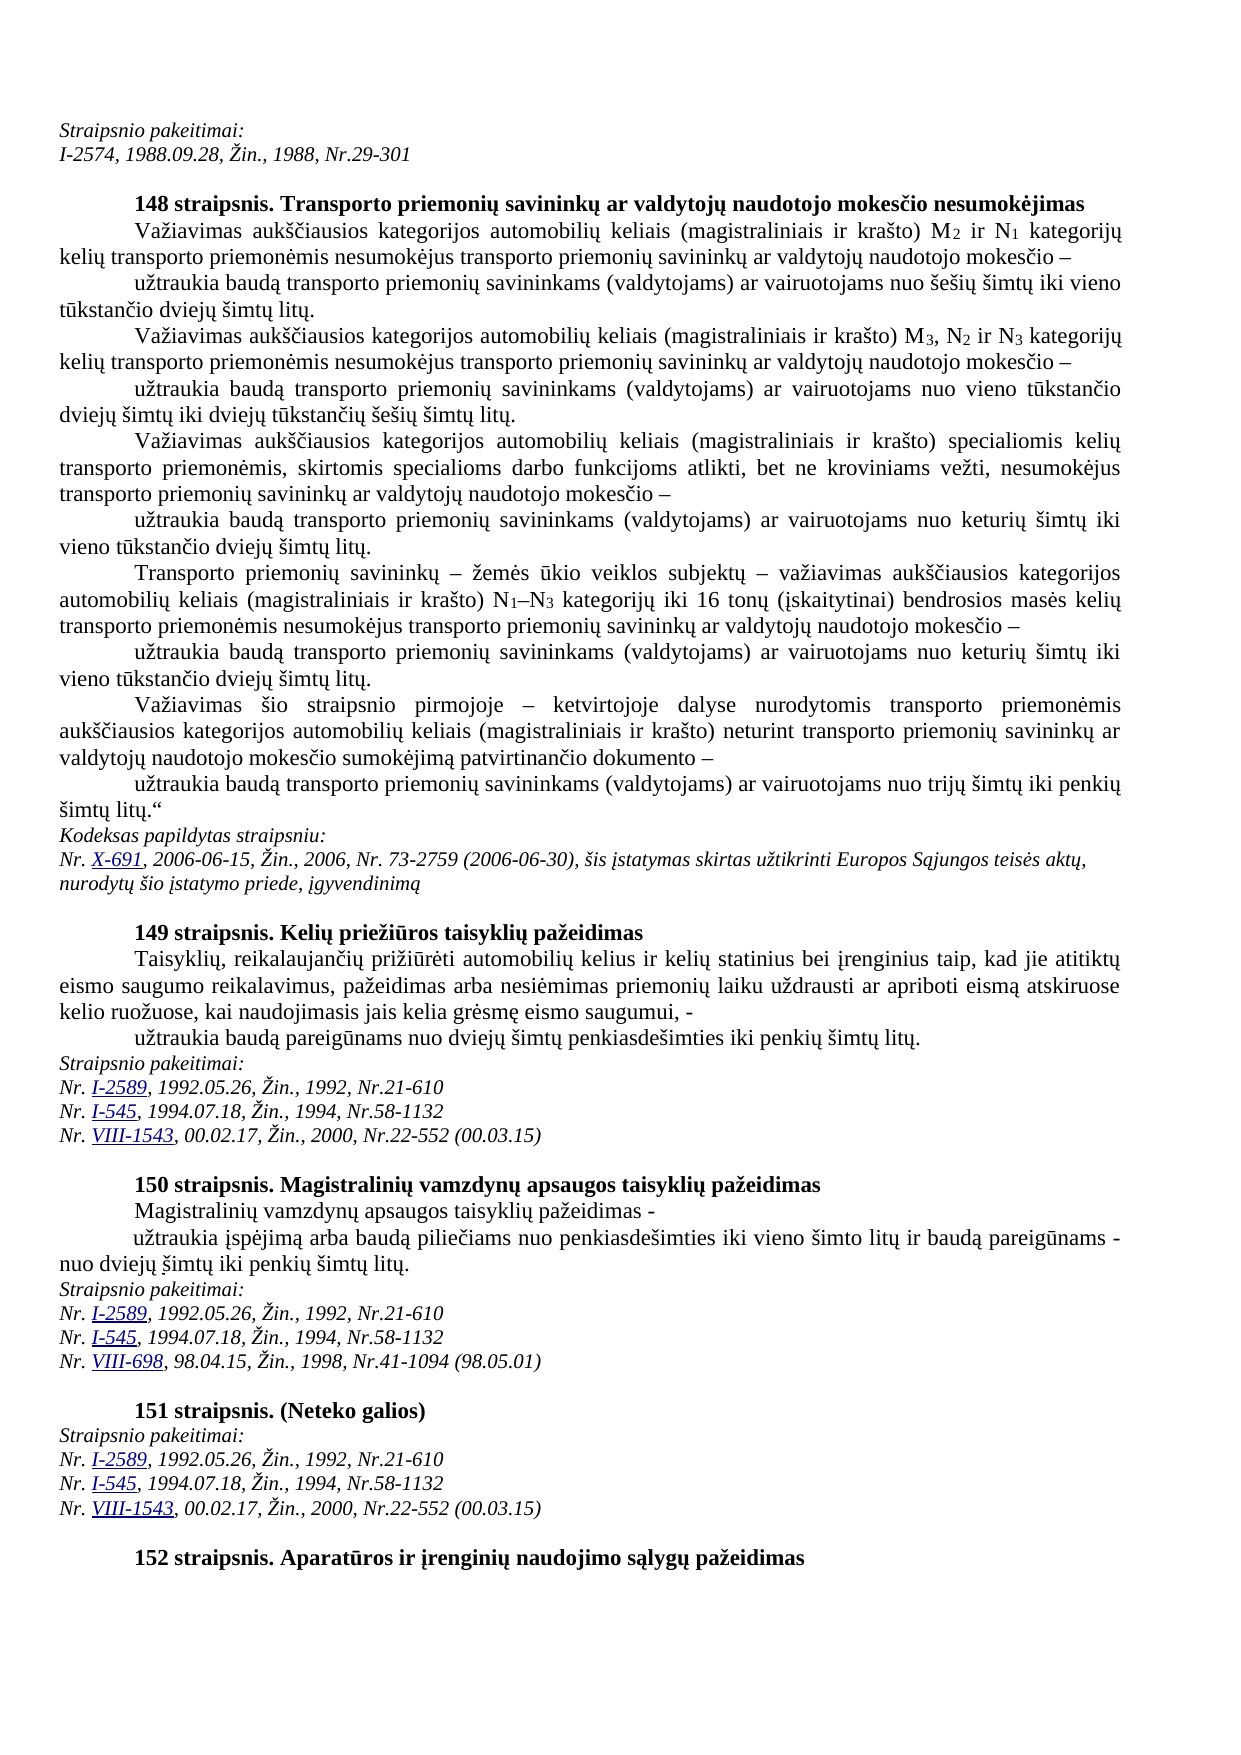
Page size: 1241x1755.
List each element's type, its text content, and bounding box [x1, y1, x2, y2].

text užtraukia įspėjimą arba baudą piliečiams nuo penkiasdešimties iki vieno šimto litų ir baudą pareigūnams - nuo dviejų šimtų iki penkių šimtų litų. [59, 1224, 1122, 1277]
text 149 straipsnis. Kelių priežiūros taisyklių pažeidimas [59, 919, 1122, 945]
text Transporto priemonių savininkų – žemės ūkio veiklos subjektų – važiavimas aukščiausios kategorijos automobilių keliais (magistraliniais ir krašto) N1–N3 kategorijų iki 16 tonų (įskaitytinai) bendrosios masės kelių transporto priemonėmis nesumokėjus transporto priemonių savininkų ar valdytojų naudotojo mokesčio – [59, 559, 1122, 638]
text Nr. I-545, 1994.07.18, Žin., 1994, Nr.58-1132 [59, 1099, 1122, 1123]
text Nr. I-2589, 1992.05.26, Žin., 1992, Nr.21-610 [59, 1075, 1122, 1099]
text Nr. X-691, 2006-06-15, Žin., 2006, Nr. 73-2759 (2006-06-30), šis įstatymas skirtas užtikrinti Europos Sąjungos teisės aktų, nurodytų šio įstatymo priede, įgyvendinimą [59, 847, 1122, 895]
text užtraukia baudą pareigūnams nuo dviejų šimtų penkiasdešimties iki penkių šimtų litų. [59, 1024, 1122, 1051]
text Važiavimas aukščiausios kategorijos automobilių keliais (magistraliniais ir krašto) M3, N2 ir N3 kategorijų kelių transporto priemonėmis nesumokėjus transporto priemonių savininkų ar valdytojų naudotojo mokesčio – [59, 322, 1122, 375]
text Nr. I-545, 1994.07.18, Žin., 1994, Nr.58-1132 [59, 1471, 1122, 1495]
text 151 straipsnis. (Neteko galios) [59, 1397, 1122, 1423]
text 148 straipsnis. Transporto priemonių savininkų ar valdytojų naudotojo mokesčio nesumokėjimas [134, 190, 1122, 217]
text 150 straipsnis. Magistralinių vamzdynų apsaugos taisyklių pažeidimas [59, 1171, 1122, 1197]
text Nr. VIII-1543, 00.02.17, Žin., 2000, Nr.22-552 (00.03.15) [59, 1495, 1122, 1519]
text Kodeksas papildytas straipsniu: [59, 823, 1122, 847]
text užtraukia baudą transporto priemonių savininkams (valdytojams) ar vairuotojams nuo trijų šimtų iki penkių šimtų litų.“ [59, 770, 1122, 823]
text Nr. I-2589, 1992.05.26, Žin., 1992, Nr.21-610 [59, 1301, 1122, 1325]
text Straipsnio pakeitimai: [59, 118, 1122, 142]
text Nr. VIII-698, 98.04.15, Žin., 1998, Nr.41-1094 (98.05.01) [59, 1349, 1122, 1373]
text 152 straipsnis. Aparatūros ir įrenginių naudojimo sąlygų pažeidimas [134, 1543, 1122, 1570]
text I-2574, 1988.09.28, Žin., 1988, Nr.29-301 [59, 142, 1122, 166]
text Magistralinių vamzdynų apsaugos taisyklių pažeidimas - [59, 1197, 1122, 1224]
text užtraukia baudą transporto priemonių savininkams (valdytojams) ar vairuotojams nuo vieno tūkstančio dviejų šimtų iki dviejų tūkstančių šešių šimtų litų. [59, 375, 1122, 427]
text užtraukia baudą transporto priemonių savininkams (valdytojams) ar vairuotojams nuo keturių šimtų iki vieno tūkstančio dviejų šimtų litų. [59, 638, 1122, 691]
text Važiavimas aukščiausios kategorijos automobilių keliais (magistraliniais ir krašto) specialiomis kelių transporto priemonėmis, skirtomis specialioms darbo funkcijoms atlikti, bet ne kroviniams vežti, nesumokėjus transporto priemonių savininkų ar valdytojų naudotojo mokesčio – [59, 427, 1122, 507]
text Straipsnio pakeitimai: [59, 1277, 1122, 1301]
text užtraukia baudą transporto priemonių savininkams (valdytojams) ar vairuotojams nuo keturių šimtų iki vieno tūkstančio dviejų šimtų litų. [59, 507, 1122, 559]
text Nr. I-545, 1994.07.18, Žin., 1994, Nr.58-1132 [59, 1325, 1122, 1349]
text Važiavimas šio straipsnio pirmojoje – ketvirtojoje dalyse nurodytomis transporto priemonėmis aukščiausios kategorijos automobilių keliais (magistraliniais ir krašto) neturint transporto priemonių savininkų ar valdytojų naudotojo mokesčio sumokėjimą patvirtinančio dokumento – [59, 691, 1122, 770]
text Nr. I-2589, 1992.05.26, Žin., 1992, Nr.21-610 [59, 1447, 1122, 1471]
text Straipsnio pakeitimai: [59, 1423, 1122, 1447]
text užtraukia baudą transporto priemonių savininkams (valdytojams) ar vairuotojams nuo šešių šimtų iki vieno tūkstančio dviejų šimtų litų. [59, 269, 1122, 322]
text Taisyklių, reikalaujančių prižiūrėti automobilių kelius ir kelių statinius bei įrenginius taip, kad jie atitiktų eismo saugumo reikalavimus, pažeidimas arba nesiėmimas priemonių laiku uždrausti ar apriboti eismą atskiruose kelio ruožuose, kai naudojimasis jais kelia grėsmę eismo saugumui, - [59, 945, 1122, 1024]
text Važiavimas aukščiausios kategorijos automobilių keliais (magistraliniais ir krašto) M2 ir N1 kategorijų kelių transporto priemonėmis nesumokėjus transporto priemonių savininkų ar valdytojų naudotojo mokesčio – [59, 217, 1122, 269]
text Straipsnio pakeitimai: [59, 1051, 1122, 1075]
text Nr. VIII-1543, 00.02.17, Žin., 2000, Nr.22-552 (00.03.15) [59, 1123, 1122, 1147]
